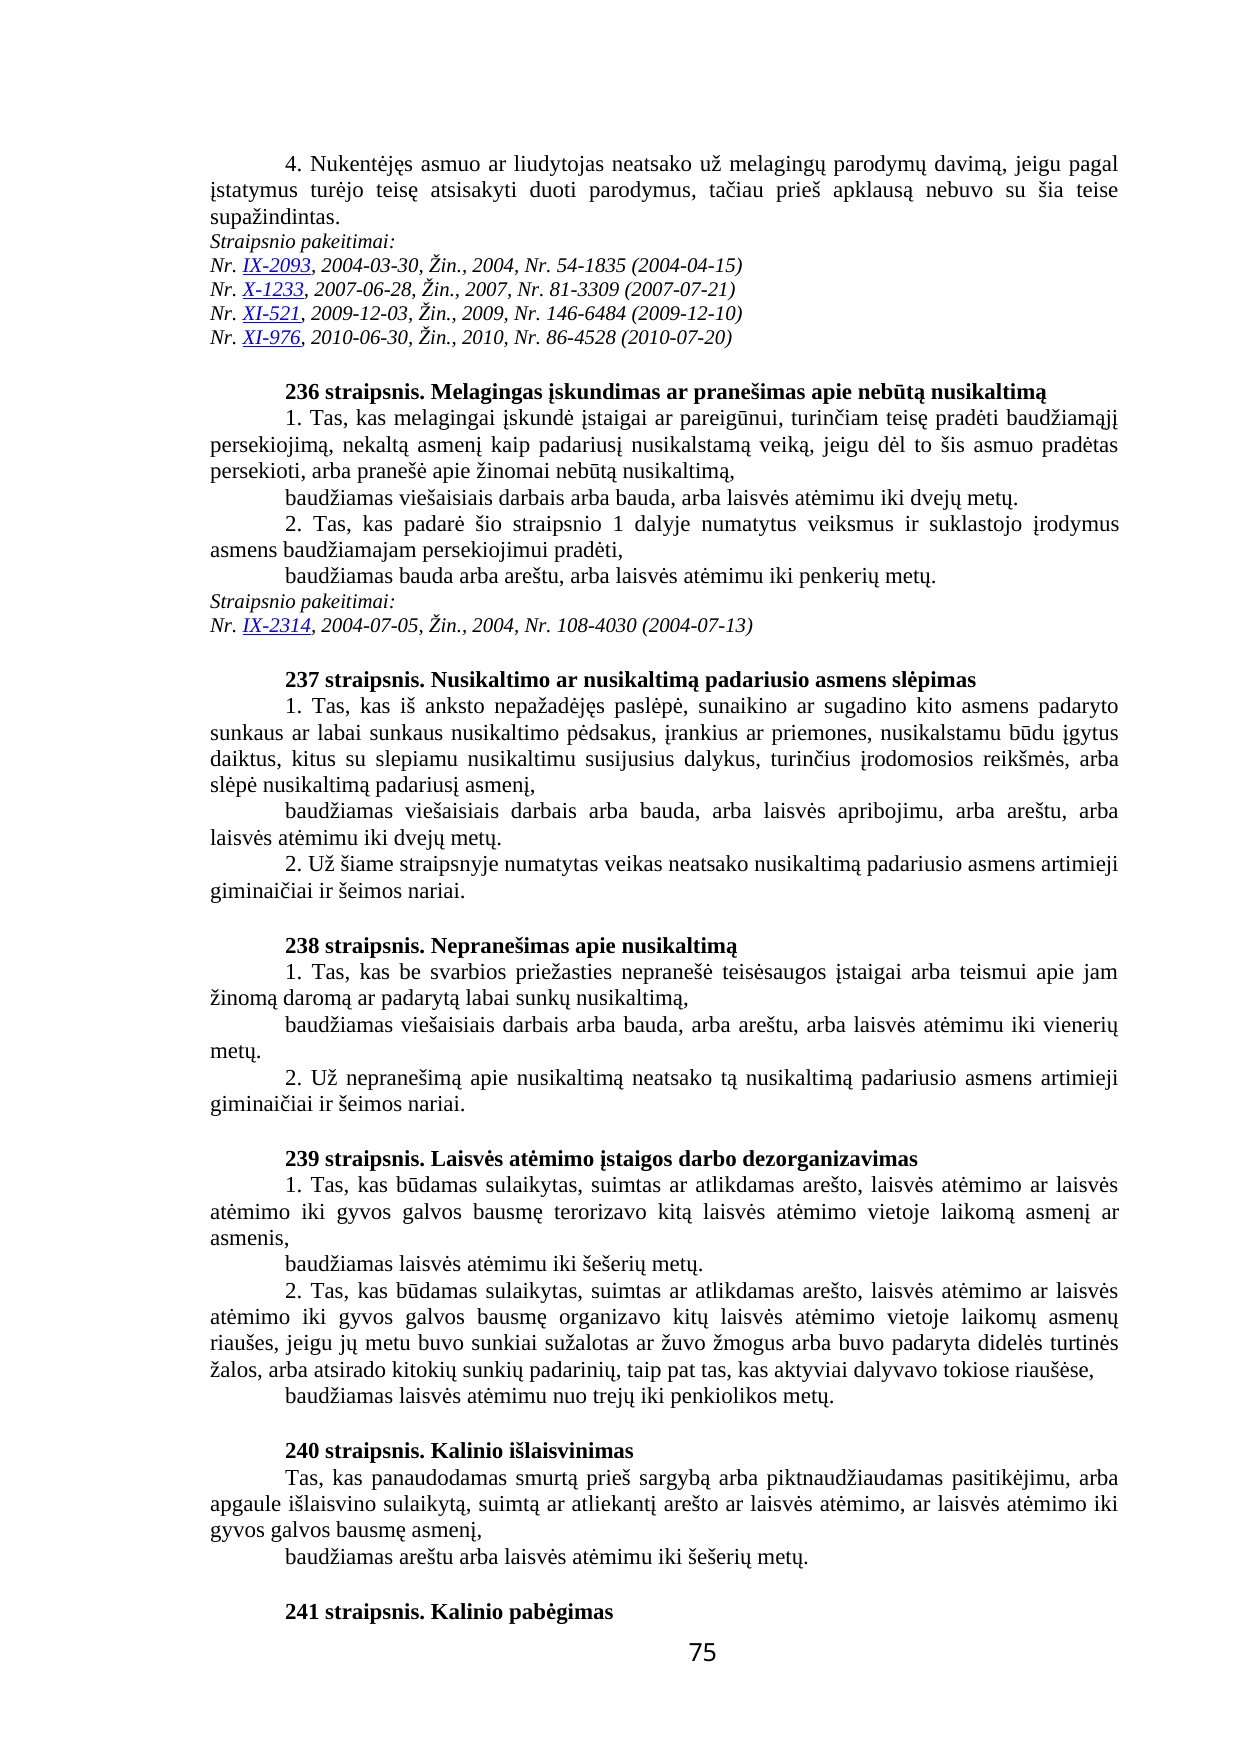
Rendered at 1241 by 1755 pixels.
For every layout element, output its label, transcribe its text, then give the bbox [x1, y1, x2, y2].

text baudžiamas laisvės atėmimu iki šešerių metų. [210, 1250, 1120, 1277]
text Straipsnio pakeitimai: [210, 229, 1120, 253]
text Straipsnio pakeitimai: [210, 589, 1120, 613]
text 1. Tas, kas iš anksto nepažadėjęs paslėpė, sunaikino ar sugadino kito asmens padaryto sunkaus ar labai sunkaus nusikaltimo pėdsakus, įrankius ar priemones, nusikalstamu būdu įgytus daiktus, kitus su slepiamu nusikaltimu susijusius dalykus, turinčius įrodomosios reikšmės, arba slėpė nusikaltimą padariusį asmenį, [210, 692, 1120, 798]
text 238 straipsnis. Nepranešimas apie nusikaltimą [210, 932, 1120, 958]
text 236 straipsnis. Melagingas įskundimas ar pranešimas apie nebūtą nusikaltimą [285, 378, 1120, 404]
text Tas, kas panaudodamas smurtą prieš sargybą arba piktnaudžiaudamas pasitikėjimu, arba apgaule išlaisvino sulaikytą, suimtą ar atliekantį arešto ar laisvės atėmimo, ar laisvės atėmimo iki gyvos galvos bausmę asmenį, [210, 1464, 1120, 1543]
text 1. Tas, kas melagingai įskundė įstaigai ar pareigūnui, turinčiam teisę pradėti baudžiamąjį persekiojimą, nekaltą asmenį kaip padariusį nusikalstamą veiką, jeigu dėl to šis asmuo pradėtas persekioti, arba pranešė apie žinomai nebūtą nusikaltimą, [210, 404, 1120, 483]
text 237 straipsnis. Nusikaltimo ar nusikaltimą padariusio asmens slėpimas [210, 666, 1120, 692]
text 1. Tas, kas būdamas sulaikytas, suimtas ar atlikdamas arešto, laisvės atėmimo ar laisvės atėmimo iki gyvos galvos bausmę terorizavo kitą laisvės atėmimo vietoje laikomą asmenį ar asmenis, [210, 1171, 1120, 1250]
text Nr. IX-2314, 2004-07-05, Žin., 2004, Nr. 108-4030 (2004-07-13) [210, 613, 1120, 637]
text baudžiamas laisvės atėmimu nuo trejų iki penkiolikos metų. [210, 1382, 1120, 1408]
text baudžiamas viešaisiais darbais arba bauda, arba laisvės apribojimu, arba areštu, arba laisvės atėmimu iki dvejų metų. [210, 798, 1120, 850]
text 240 straipsnis. Kalinio išlaisvinimas [210, 1437, 1120, 1464]
text baudžiamas viešaisiais darbais arba bauda, arba areštu, arba laisvės atėmimu iki vienerių metų. [210, 1011, 1120, 1063]
text baudžiamas viešaisiais darbais arba bauda, arba laisvės atėmimu iki dvejų metų. [210, 483, 1120, 510]
text Nr. XI-521, 2009-12-03, Žin., 2009, Nr. 146-6484 (2009-12-10) [210, 301, 1120, 325]
text 239 straipsnis. Laisvės atėmimo įstaigos darbo dezorganizavimas [210, 1145, 1120, 1171]
text Nr. XI-976, 2010-06-30, Žin., 2010, Nr. 86-4528 (2010-07-20) [210, 325, 1120, 349]
text baudžiamas areštu arba laisvės atėmimu iki šešerių metų. [210, 1543, 1120, 1569]
text Nr. X-1233, 2007-06-28, Žin., 2007, Nr. 81-3309 (2007-07-21) [210, 277, 1120, 301]
text 2. Už šiame straipsnyje numatytas veikas neatsako nusikaltimą padariusio asmens artimieji giminaičiai ir šeimos nariai. [210, 850, 1120, 903]
text 4. Nukentėjęs asmuo ar liudytojas neatsako už melagingų parodymų davimą, jeigu pagal įstatymus turėjo teisę atsisakyti duoti parodymus, tačiau prieš apklausą nebuvo su šia teise supažindintas. [210, 150, 1120, 229]
text 241 straipsnis. Kalinio pabėgimas [210, 1598, 1120, 1624]
text baudžiamas bauda arba areštu, arba laisvės atėmimu iki penkerių metų. [210, 563, 1120, 589]
text 2. Už nepranešimą apie nusikaltimą neatsako tą nusikaltimą padariusio asmens artimieji giminaičiai ir šeimos nariai. [210, 1063, 1120, 1116]
text Nr. IX-2093, 2004-03-30, Žin., 2004, Nr. 54-1835 (2004-04-15) [210, 253, 1120, 277]
text 1. Tas, kas be svarbios priežasties nepranešė teisėsaugos įstaigai arba teismui apie jam žinomą daromą ar padarytą labai sunkų nusikaltimą, [210, 958, 1120, 1011]
text 2. Tas, kas padarė šio straipsnio 1 dalyje numatytus veiksmus ir suklastojo įrodymus asmens baudžiamajam persekiojimui pradėti, [210, 510, 1120, 563]
text 2. Tas, kas būdamas sulaikytas, suimtas ar atlikdamas arešto, laisvės atėmimo ar laisvės atėmimo iki gyvos galvos bausmę organizavo kitų laisvės atėmimo vietoje laikomų asmenų riaušes, jeigu jų metu buvo sunkiai sužalotas ar žuvo žmogus arba buvo padaryta didelės turtinės žalos, arba atsirado kitokių sunkių padarinių, taip pat tas, kas aktyviai dalyvavo tokiose riaušėse, [210, 1277, 1120, 1382]
